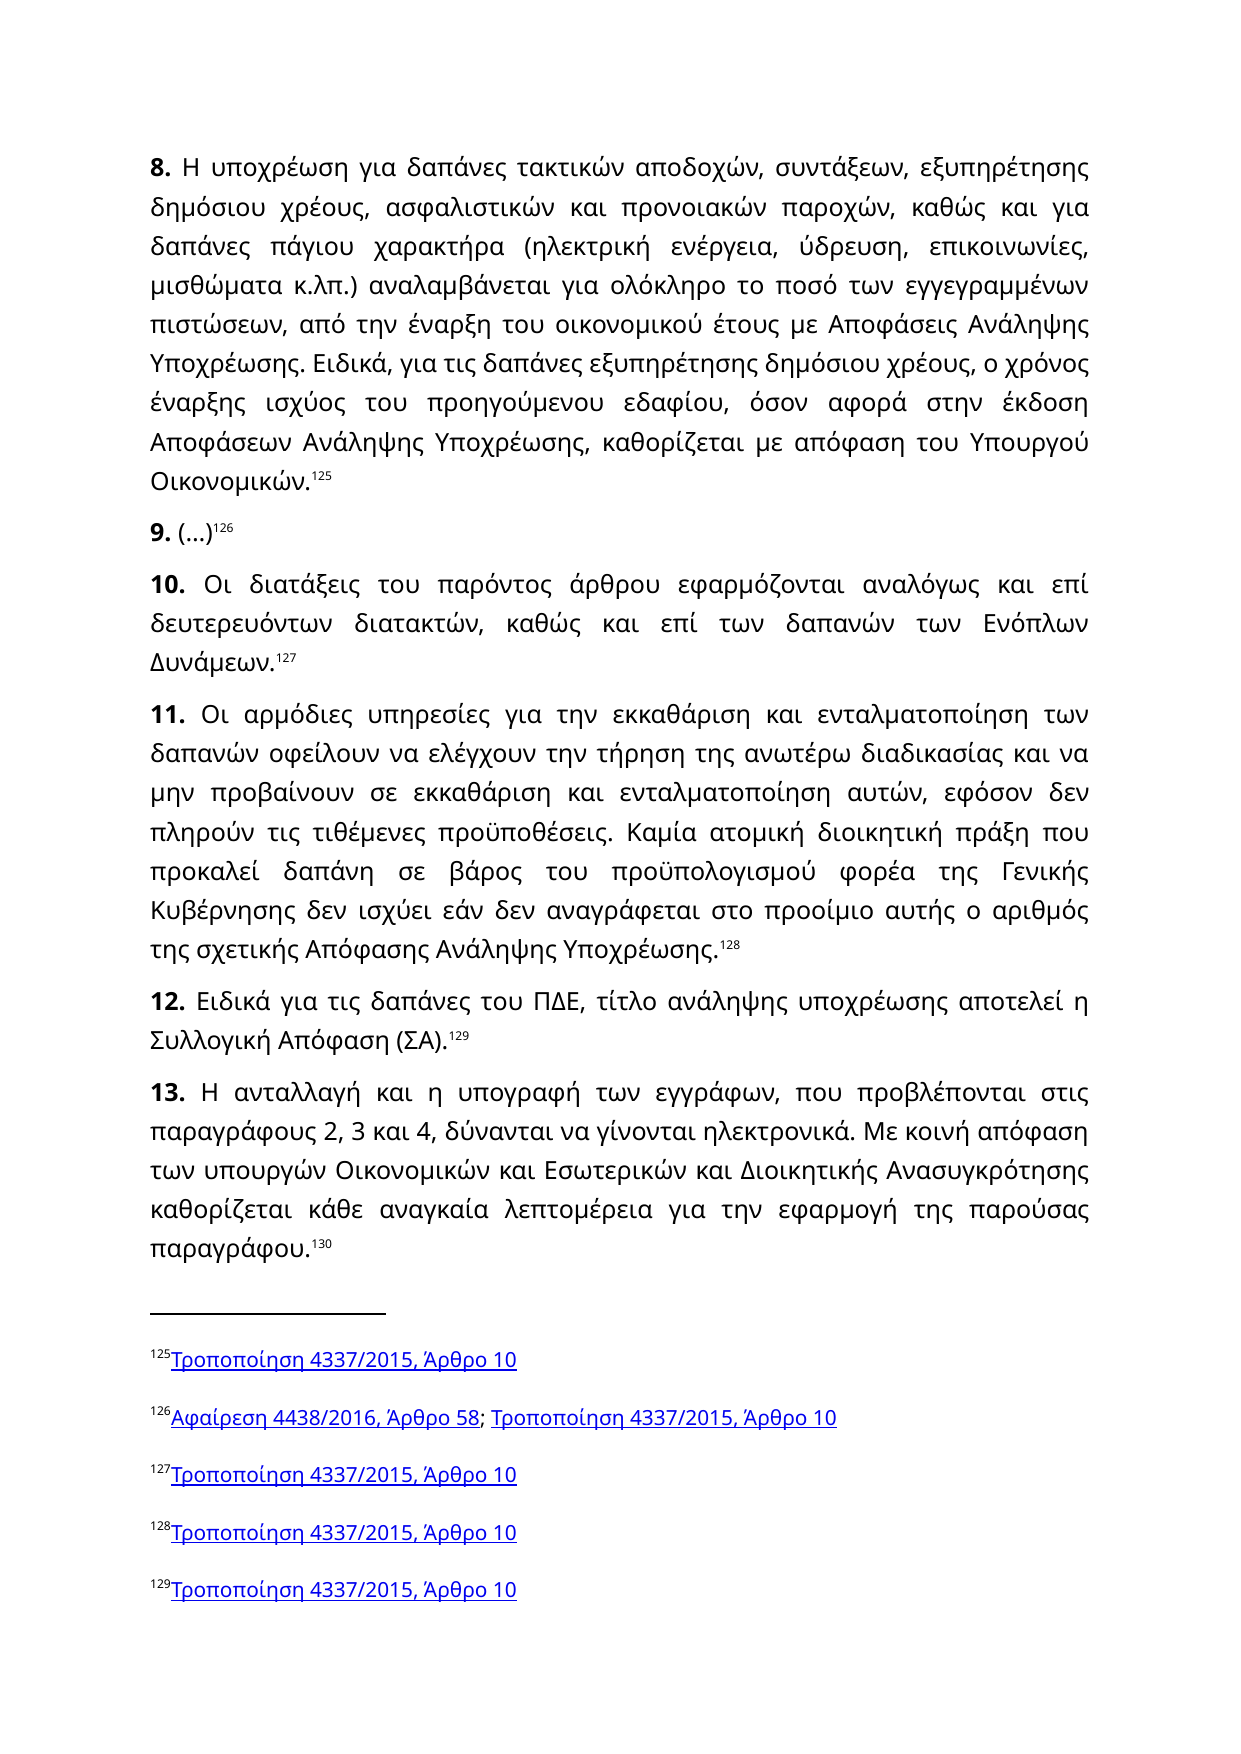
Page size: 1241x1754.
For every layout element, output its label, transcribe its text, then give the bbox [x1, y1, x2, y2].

text Αφαίρεση 4438/2016, Άρθρο 58; Τροποποίηση 4337/2015, Άρθρο 10 [150, 1403, 1090, 1431]
text Τροποποίηση 4337/2015, Άρθρο 10 [150, 1345, 1090, 1373]
text 9. (…) [150, 515, 1090, 549]
text Τροποποίηση 4337/2015, Άρθρο 10 [150, 1460, 1090, 1489]
text 8. Η υποχρέωση για δαπάνες τακτικών αποδοχών, συντάξεων, εξυπηρέτησης δημόσιου χρέους, ασφαλιστικών και προνοιακών παροχών, καθώς και για δαπάνες πάγιου χαρακτήρα (ηλεκτρική ενέργεια, ύδρευση, επικοινωνίες, μισθώματα κ.λπ.) αναλαμβάνεται για ολόκληρο το ποσό των εγγεγραμμένων πιστώσεων, από την έναρξη του οικονομικού έτους με Αποφάσεις Ανάληψης Υποχρέωσης. Ειδικά, για τις δαπάνες εξυπηρέτησης δημόσιου χρέους, ο χρόνος έναρξης ισχύος του προηγούμενου εδαφίου, όσον αφορά στην έκδοση Αποφάσεων Ανάληψης Υποχρέωσης, καθορίζεται με απόφαση του Υπουργού Οικονομικών. [150, 150, 1090, 497]
text 10. Οι διατάξεις του παρόντος άρθρου εφαρμόζονται αναλόγως και επί δευτερευόντων διατακτών, καθώς και επί των δαπανών των Ενόπλων Δυνάμεων. [150, 567, 1090, 679]
text 11. Οι αρμόδιες υπηρεσίες για την εκκαθάριση και ενταλματοποίηση των δαπανών οφείλουν να ελέγχουν την τήρηση της ανωτέρω διαδικασίας και να μην προβαίνουν σε εκκαθάριση και ενταλματοποίηση αυτών, εφόσον δεν πληρούν τις τιθέμενες προϋποθέσεις. Καμία ατομική διοικητική πράξη που προκαλεί δαπάνη σε βάρος του προϋπολογισμού φορέα της Γενικής Κυβέρνησης δεν ισχύει εάν δεν αναγράφεται στο προοίμιο αυτής ο αριθμός της σχετικής Απόφασης Ανάληψης Υποχρέωσης. [150, 697, 1090, 966]
text Τροποποίηση 4337/2015, Άρθρο 10 [150, 1518, 1090, 1546]
text 12. Ειδικά για τις δαπάνες του ΠΔΕ, τίτλο ανάληψης υποχρέωσης αποτελεί η Συλλογική Απόφαση (ΣΑ). [150, 983, 1090, 1057]
text Τροποποίηση 4337/2015, Άρθρο 10 [150, 1576, 1090, 1604]
text 13. Η ανταλλαγή και η υπογραφή των εγγράφων, που προβλέπονται στις παραγράφους 2, 3 και 4, δύνανται να γίνονται ηλεκτρονικά. Με κοινή απόφαση των υπουργών Οικονομικών και Εσωτερικών και Διοικητικής Ανασυγκρότησης καθορίζεται κάθε αναγκαία λεπτομέρεια για την εφαρμογή της παρούσας παραγράφου. [150, 1074, 1090, 1265]
